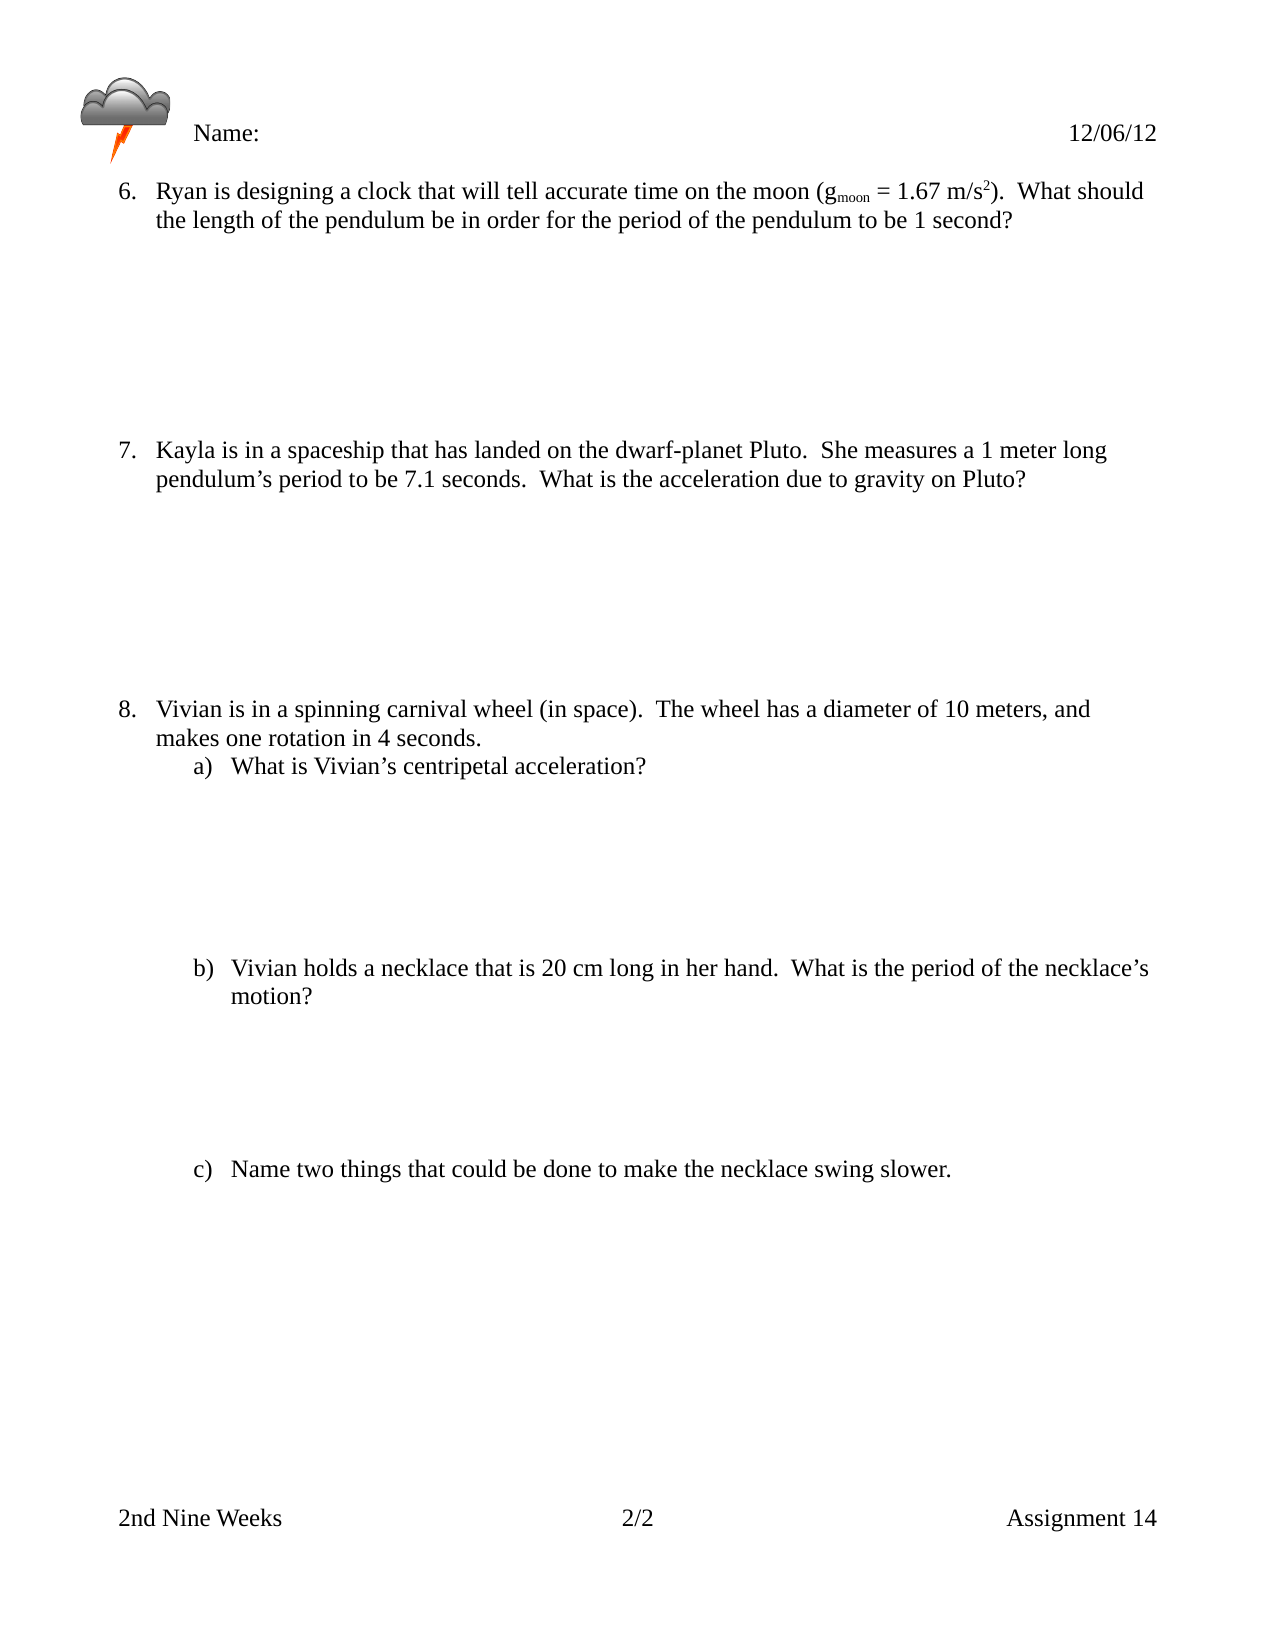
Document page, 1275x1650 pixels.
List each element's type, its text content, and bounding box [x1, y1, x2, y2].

list Vivian holds a necklace that is 20 cm long in her hand. What is the period of the necklace’s motion? [193, 953, 1157, 1010]
picture [80, 75, 171, 166]
list Kayla is in a spaceship that has landed on the dwarf-planet Pluto. She measures a 1 meter long pendulum’s period to be 7.1 seconds. What is the acceleration due to gravity on Pluto? [118, 435, 1157, 493]
list What is Vivian’s centripetal acceleration? [193, 751, 1157, 780]
list Vivian is in a spinning carnival wheel (in space). The wheel has a diameter of 10 meters, and makes one rotation in 4 seconds. [118, 694, 1157, 751]
list Ryan is designing a clock that will tell accurate time on the moon (gmoon = 1.67 m/s2). What should the length of the pendulum be in order for the period of the pendulum to be 1 second? [118, 176, 1157, 234]
list Name two things that could be done to make the necklace swing slower. [193, 1154, 1157, 1183]
